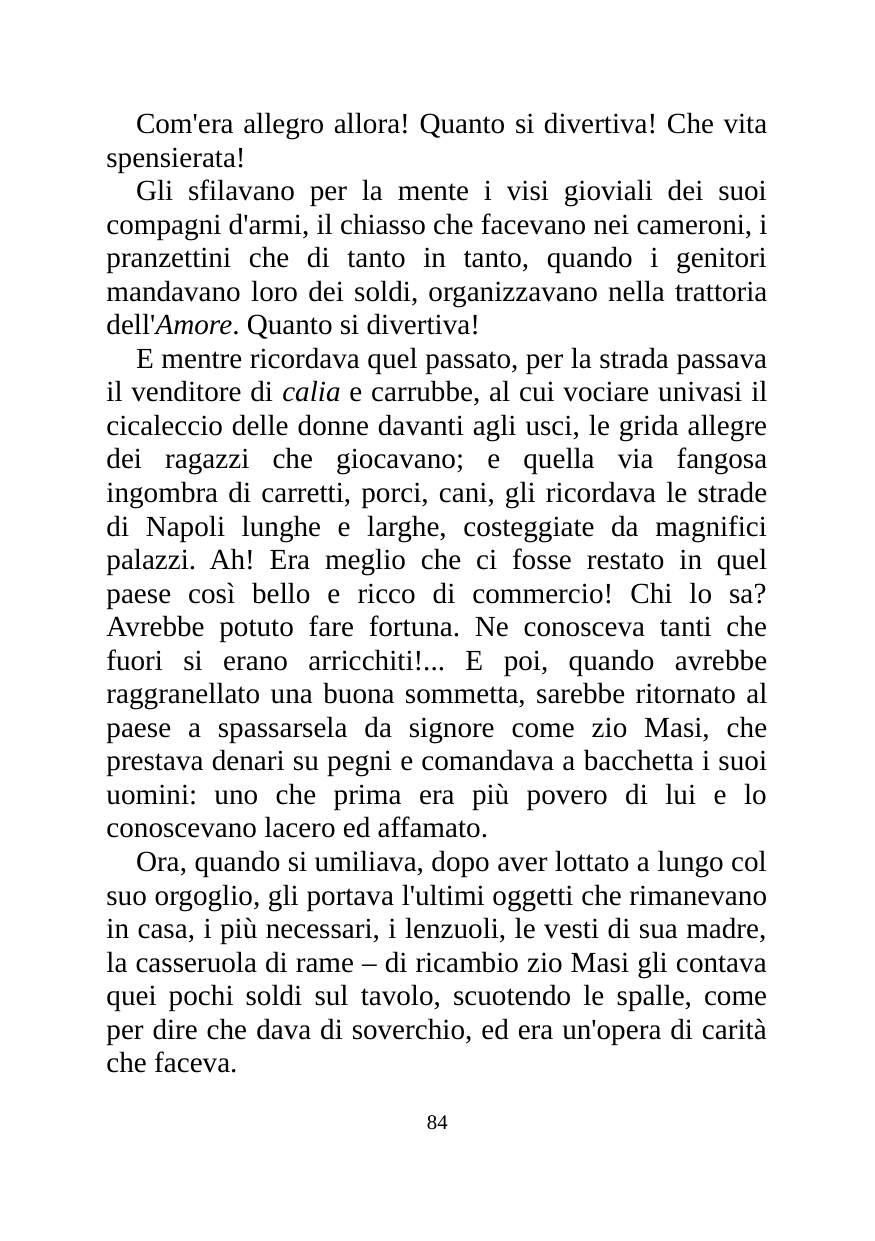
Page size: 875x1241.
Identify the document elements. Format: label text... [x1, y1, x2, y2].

text Gli sfilavano per la mente i visi gioviali dei suoi compagni d'armi, il chiasso che facevano nei cameroni, i pranzettini che di tanto in tanto, quando i genitori mandavano loro dei soldi, organizzavano nella trattoria dell'Amore. Quanto si divertiva! [106, 173, 768, 341]
text Com'era allegro allora! Quanto si divertiva! Che vita spensierata! [106, 106, 768, 173]
text E mentre ricordava quel passato, per la strada passava il venditore di calia e carrubbe, al cui vociare univasi il cicaleccio delle donne davanti agli usci, le grida allegre dei ragazzi che giocavano; e quella via fangosa ingombra di carretti, porci, cani, gli ricordava le strade di Napoli lunghe e larghe, costeggiate da magnifici palazzi. Ah! Era meglio che ci fosse restato in quel paese così bello e ricco di commercio! Chi lo sa? Avrebbe potuto fare fortuna. Ne conosceva tanti che fuori si erano arricchiti!... E poi, quando avrebbe raggranellato una buona sommetta, sarebbe ritornato al paese a spassarsela da signore come zio Masi, che prestava denari su pegni e comandava a bacchetta i suoi uomini: uno che prima era più povero di lui e lo conoscevano lacero ed affamato. [106, 341, 768, 844]
text Ora, quando si umiliava, dopo aver lottato a lungo col suo orgoglio, gli portava l'ultimi oggetti che rimanevano in casa, i più necessari, i lenzuoli, le vesti di sua madre, la casseruola di rame – di ricambio zio Masi gli contava quei pochi soldi sul tavolo, scuotendo le spalle, come per dire che dava di soverchio, ed era un'opera di carità che faceva. [106, 844, 768, 1079]
